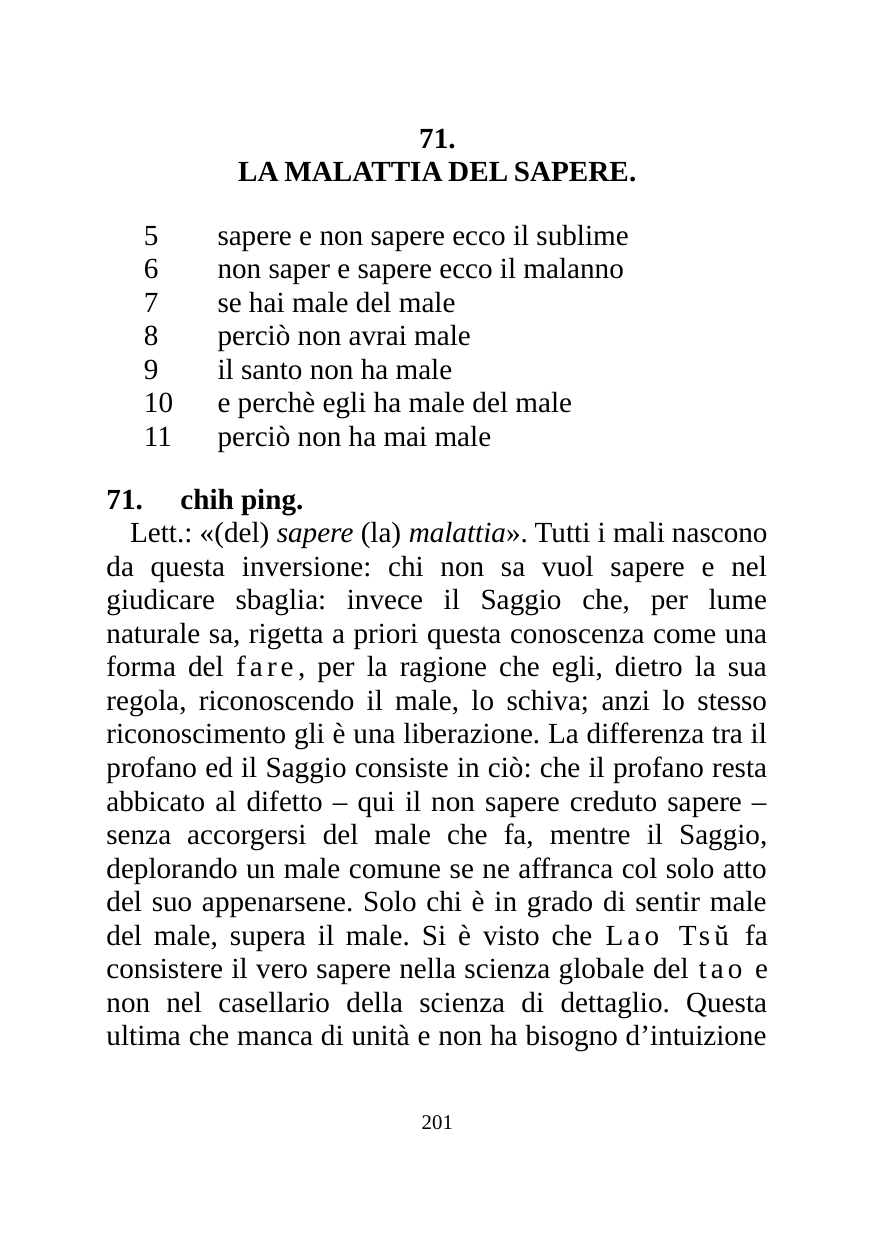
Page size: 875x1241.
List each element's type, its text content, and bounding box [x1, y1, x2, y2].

list sapere e non sapere ecco il sublime [144, 218, 768, 251]
list e perchè egli ha male del male [144, 385, 768, 419]
list il santo non ha male [144, 352, 768, 385]
subtitle 71. La malattia del sapere. [106, 121, 768, 188]
text 71. chih ping. [106, 482, 768, 515]
list non saper e sapere ecco il malanno [144, 251, 768, 285]
text Lett.: «(del) sapere (la) malattia». Tutti i mali nascono da questa inversione: chi non sa vuol sapere e nel giudicare sbaglia: invece il Saggio che, per lume naturale sa, rigetta a priori questa conoscenza come una forma del fare, per la ragione che egli, dietro la sua regola, riconoscendo il male, lo schiva; anzi lo stesso riconoscimento gli è una liberazione. La differenza tra il profano ed il Saggio consiste in ciò: che il profano resta abbicato al difetto – qui il non sapere creduto sapere – senza accorgersi del male che fa, mentre il Saggio, deplorando un male comune se ne affranca col solo atto del suo appenarsene. Solo chi è in grado di sentir male del male, supera il male. Si è visto che Lao Tsŭ fa consistere il vero sapere nella scienza globale del tao e non nel casellario della scienza di dettaglio. Questa ultima che manca di unità e non ha bisogno d’intuizione [106, 515, 768, 1052]
list perciò non avrai male [144, 318, 768, 352]
list perciò non ha mai male [144, 419, 768, 452]
list se hai male del male [144, 285, 768, 318]
